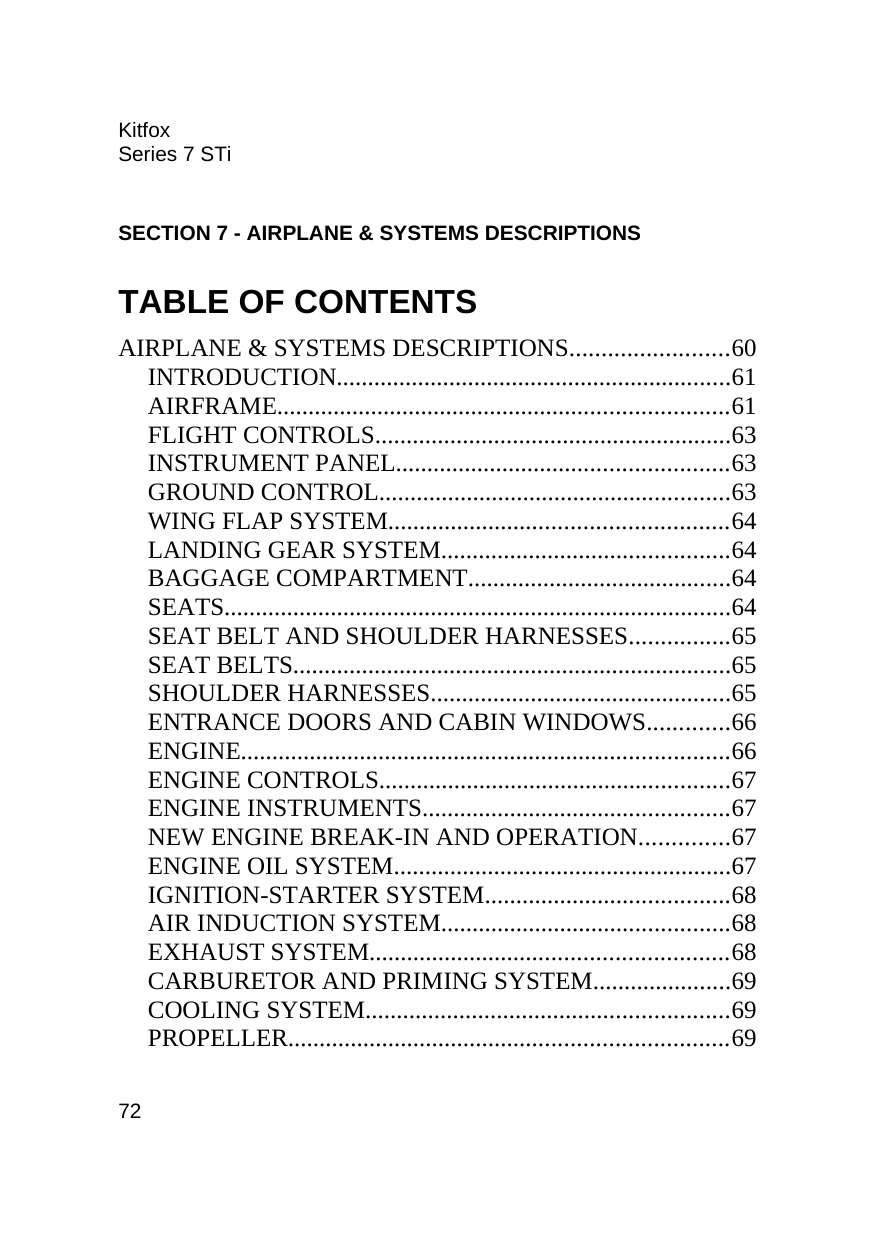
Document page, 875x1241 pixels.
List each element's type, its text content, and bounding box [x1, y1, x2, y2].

text ENGINE OIL SYSTEM 67 [148, 851, 756, 880]
text COOLING SYSTEM 69 [148, 995, 756, 1023]
text LANDING GEAR SYSTEM 64 [148, 535, 756, 563]
subtitle TABLE OF CONTENTS [118, 282, 756, 321]
subtitle SECTION 7 - AIRPLANE & SYSTEMS DESCRIPTIONS [118, 221, 756, 245]
text AIRFRAME 61 [148, 391, 756, 420]
text SEATS 64 [148, 592, 756, 621]
text IGNITION-STARTER SYSTEM 68 [148, 880, 756, 908]
text BAGGAGE COMPARTMENT 64 [148, 563, 756, 592]
text PROPELLER 69 [148, 1023, 756, 1052]
text ENGINE CONTROLS 67 [148, 765, 756, 793]
text FLIGHT CONTROLS 63 [148, 420, 756, 448]
text AIR INDUCTION SYSTEM 68 [148, 908, 756, 937]
text ENTRANCE DOORS AND CABIN WINDOWS 66 [148, 707, 756, 736]
text WING FLAP SYSTEM 64 [148, 506, 756, 535]
text ENGINE INSTRUMENTS 67 [148, 793, 756, 822]
text SHOULDER HARNESSES 65 [148, 678, 756, 707]
text SEAT BELT AND SHOULDER HARNESSES 65 [148, 621, 756, 650]
text ENGINE 66 [148, 736, 756, 765]
text EXHAUST SYSTEM 68 [148, 937, 756, 966]
text INTRODUCTION 61 [148, 362, 756, 391]
text GROUND CONTROL 63 [148, 477, 756, 506]
text CARBURETOR AND PRIMING SYSTEM 69 [148, 966, 756, 995]
text INSTRUMENT PANEL 63 [148, 448, 756, 477]
text NEW ENGINE BREAK-IN AND OPERATION 67 [148, 822, 756, 851]
text AIRPLANE & SYSTEMS DESCRIPTIONS 60 [118, 333, 756, 362]
text SEAT BELTS 65 [148, 650, 756, 678]
